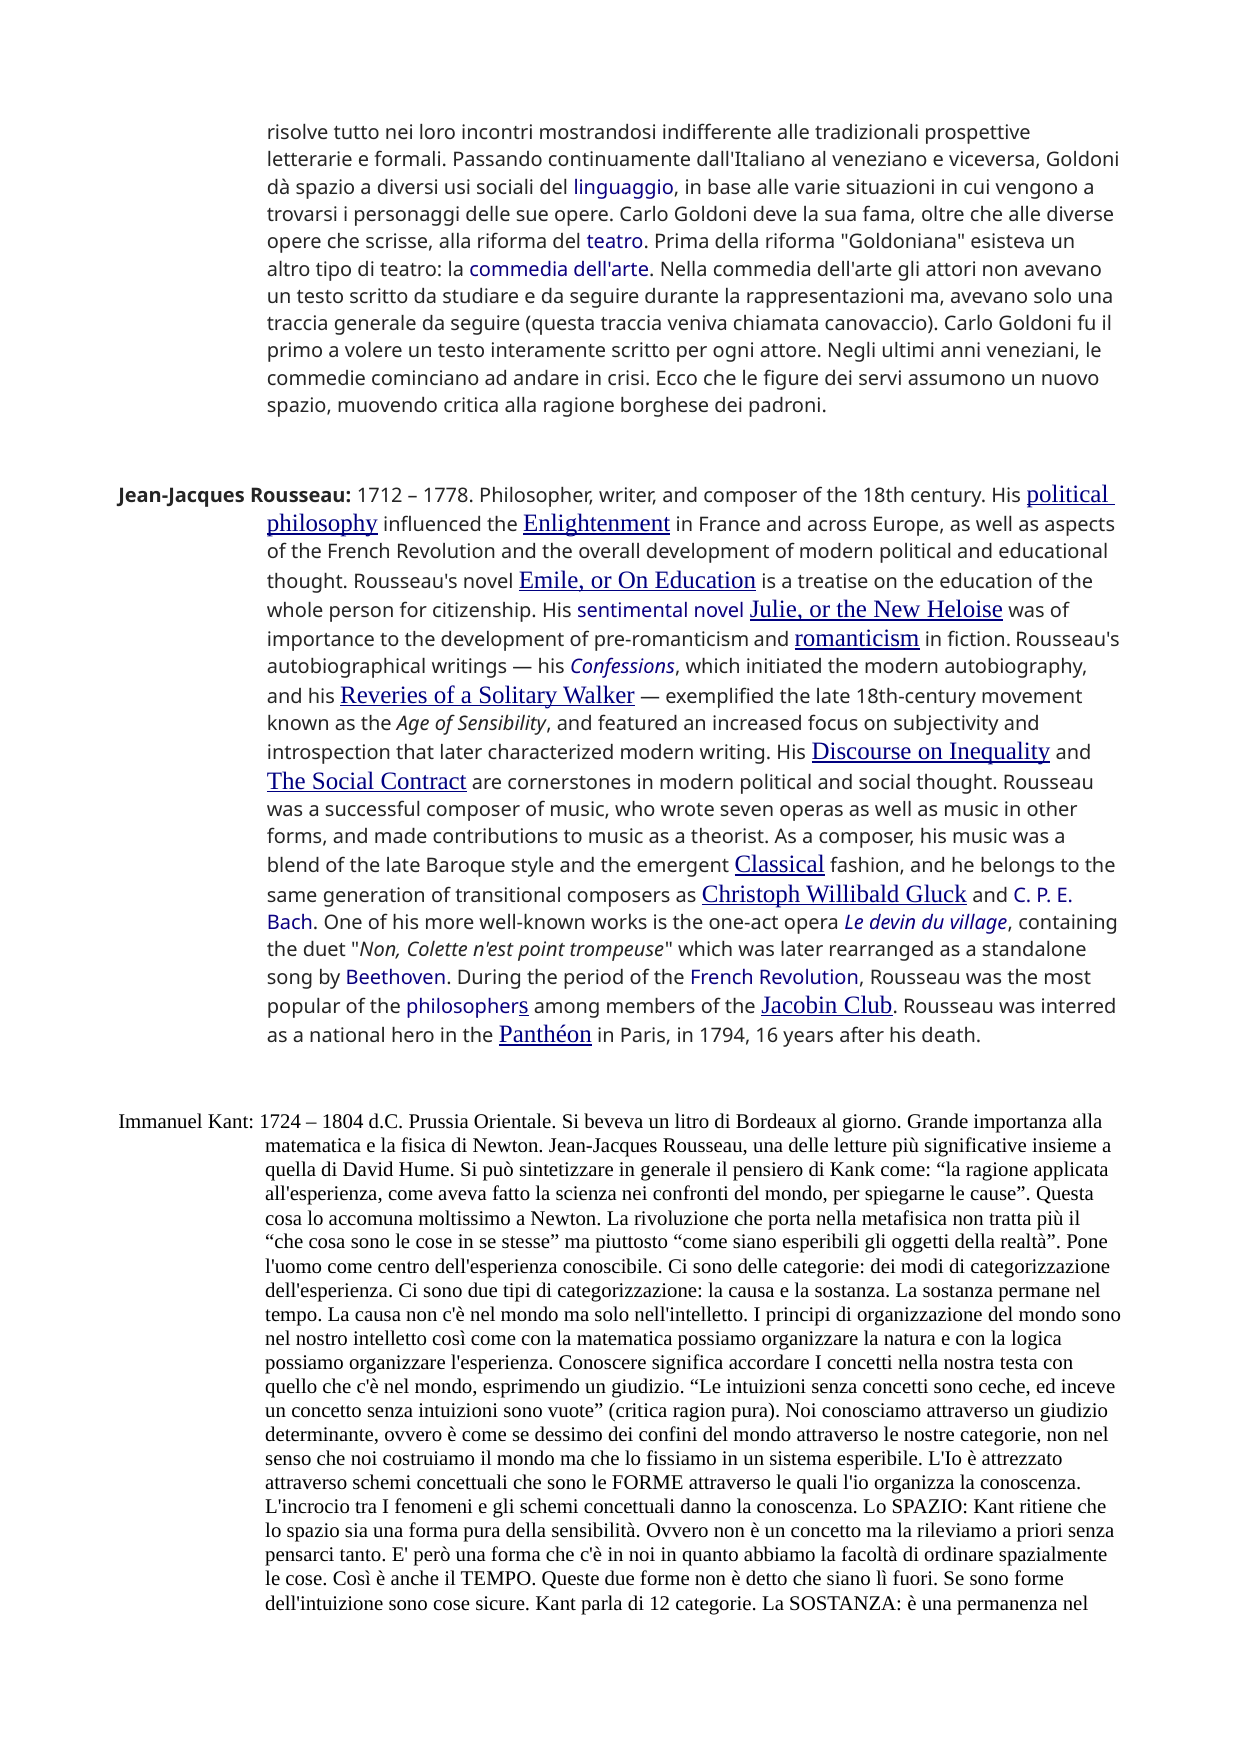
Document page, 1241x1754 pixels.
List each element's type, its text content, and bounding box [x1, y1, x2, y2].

text Immanuel Kant: 1724 – 1804 d.C. Prussia Orientale. Si beveva un litro di Bordeaux al giorno. Grande importanza alla matematica e la fisica di Newton. Jean-Jacques Rousseau, una delle letture più significative insieme a quella di David Hume. Si può sintetizzare in generale il pensiero di Kank come: “la ragione applicata all'esperienza, come aveva fatto la scienza nei confronti del mondo, per spiegarne le cause”. Questa cosa lo accomuna moltissimo a Newton. La rivoluzione che porta nella metafisica non tratta più il “che cosa sono le cose in se stesse” ma piuttosto “come siano esperibili gli oggetti della realtà”. Pone l'uomo come centro dell'esperienza conoscibile. Ci sono delle categorie: dei modi di categorizzazione dell'esperienza. Ci sono due tipi di categorizzazione: la causa e la sostanza. La sostanza permane nel tempo. La causa non c'è nel mondo ma solo nell'intelletto. I principi di organizzazione del mondo sono nel nostro intelletto così come con la matematica possiamo organizzare la natura e con la logica possiamo organizzare l'esperienza. Conoscere significa accordare I concetti nella nostra testa con quello che c'è nel mondo, esprimendo un giudizio. “Le intuizioni senza concetti sono ceche, ed inceve un concetto senza intuizioni sono vuote” (critica ragion pura). Noi conosciamo attraverso un giudizio determinante, ovvero è come se dessimo dei confini del mondo attraverso le nostre categorie, non nel senso che noi costruiamo il mondo ma che lo fissiamo in un sistema esperibile. L'Io è attrezzato attraverso schemi concettuali che sono le FORME attraverso le quali l'io organizza la conoscenza. L'incrocio tra I fenomeni e gli schemi concettuali danno la conoscenza. Lo SPAZIO: Kant ritiene che lo spazio sia una forma pura della sensibilità. Ovvero non è un concetto ma la rileviamo a priori senza pensarci tanto. E' però una forma che c'è in noi in quanto abbiamo la facoltà di ordinare spazialmente le cose. Così è anche il TEMPO. Queste due forme non è detto che siano lì fuori. Se sono forme dell'intuizione sono cose sicure. Kant parla di 12 categorie. La SOSTANZA: è una permanenza nel [118, 1109, 1122, 1614]
text Jean-Jacques Rousseau: 1712 – 1778. Philosopher, writer, and composer of the 18th century. His political philosophy influenced the Enlightenment in France and across Europe, as well as aspects of the French Revolution and the overall development of modern political and educational thought. Rousseau's novel Emile, or On Education is a treatise on the education of the whole person for citizenship. His sentimental novel Julie, or the New Heloise was of importance to the development of pre-romanticism and romanticism in fiction. Rousseau's autobiographical writings — his Confessions, which initiated the modern autobiography, and his Reveries of a Solitary Walker — exemplified the late 18th-century movement known as the Age of Sensibility, and featured an increased focus on subjectivity and introspection that later characterized modern writing. His Discourse on Inequality and The Social Contract are cornerstones in modern political and social thought. Rousseau was a successful composer of music, who wrote seven operas as well as music in other forms, and made contributions to music as a theorist. As a composer, his music was a blend of the late Baroque style and the emergent Classical fashion, and he belongs to the same generation of transitional composers as Christoph Willibald Gluck and C. P. E. Bach. One of his more well-known works is the one-act opera Le devin du village, containing the duet "Non, Colette n'est point trompeuse" which was later rearranged as a standalone song by Beethoven. During the period of the French Revolution, Rousseau was the most popular of the philosophers among members of the Jacobin Club. Rousseau was interred as a national hero in the Panthéon in Paris, in 1794, 16 years after his death. [118, 479, 1122, 1048]
text risolve tutto nei loro incontri mostrandosi indifferente alle tradizionali prospettive letterarie e formali. Passando continuamente dall'Italiano al veneziano e viceversa, Goldoni dà spazio a diversi usi sociali del linguaggio, in base alle varie situazioni in cui vengono a trovarsi i personaggi delle sue opere. Carlo Goldoni deve la sua fama, oltre che alle diverse opere che scrisse, alla riforma del teatro. Prima della riforma "Goldoniana" esisteva un altro tipo di teatro: la commedia dell'arte. Nella commedia dell'arte gli attori non avevano un testo scritto da studiare e da seguire durante la rappresentazioni ma, avevano solo una traccia generale da seguire (questa traccia veniva chiamata canovaccio). Carlo Goldoni fu il primo a volere un testo interamente scritto per ogni attore. Negli ultimi anni veneziani, le commedie cominciano ad andare in crisi. Ecco che le figure dei servi assumono un nuovo spazio, muovendo critica alla ragione borghese dei padroni. [118, 118, 1122, 418]
